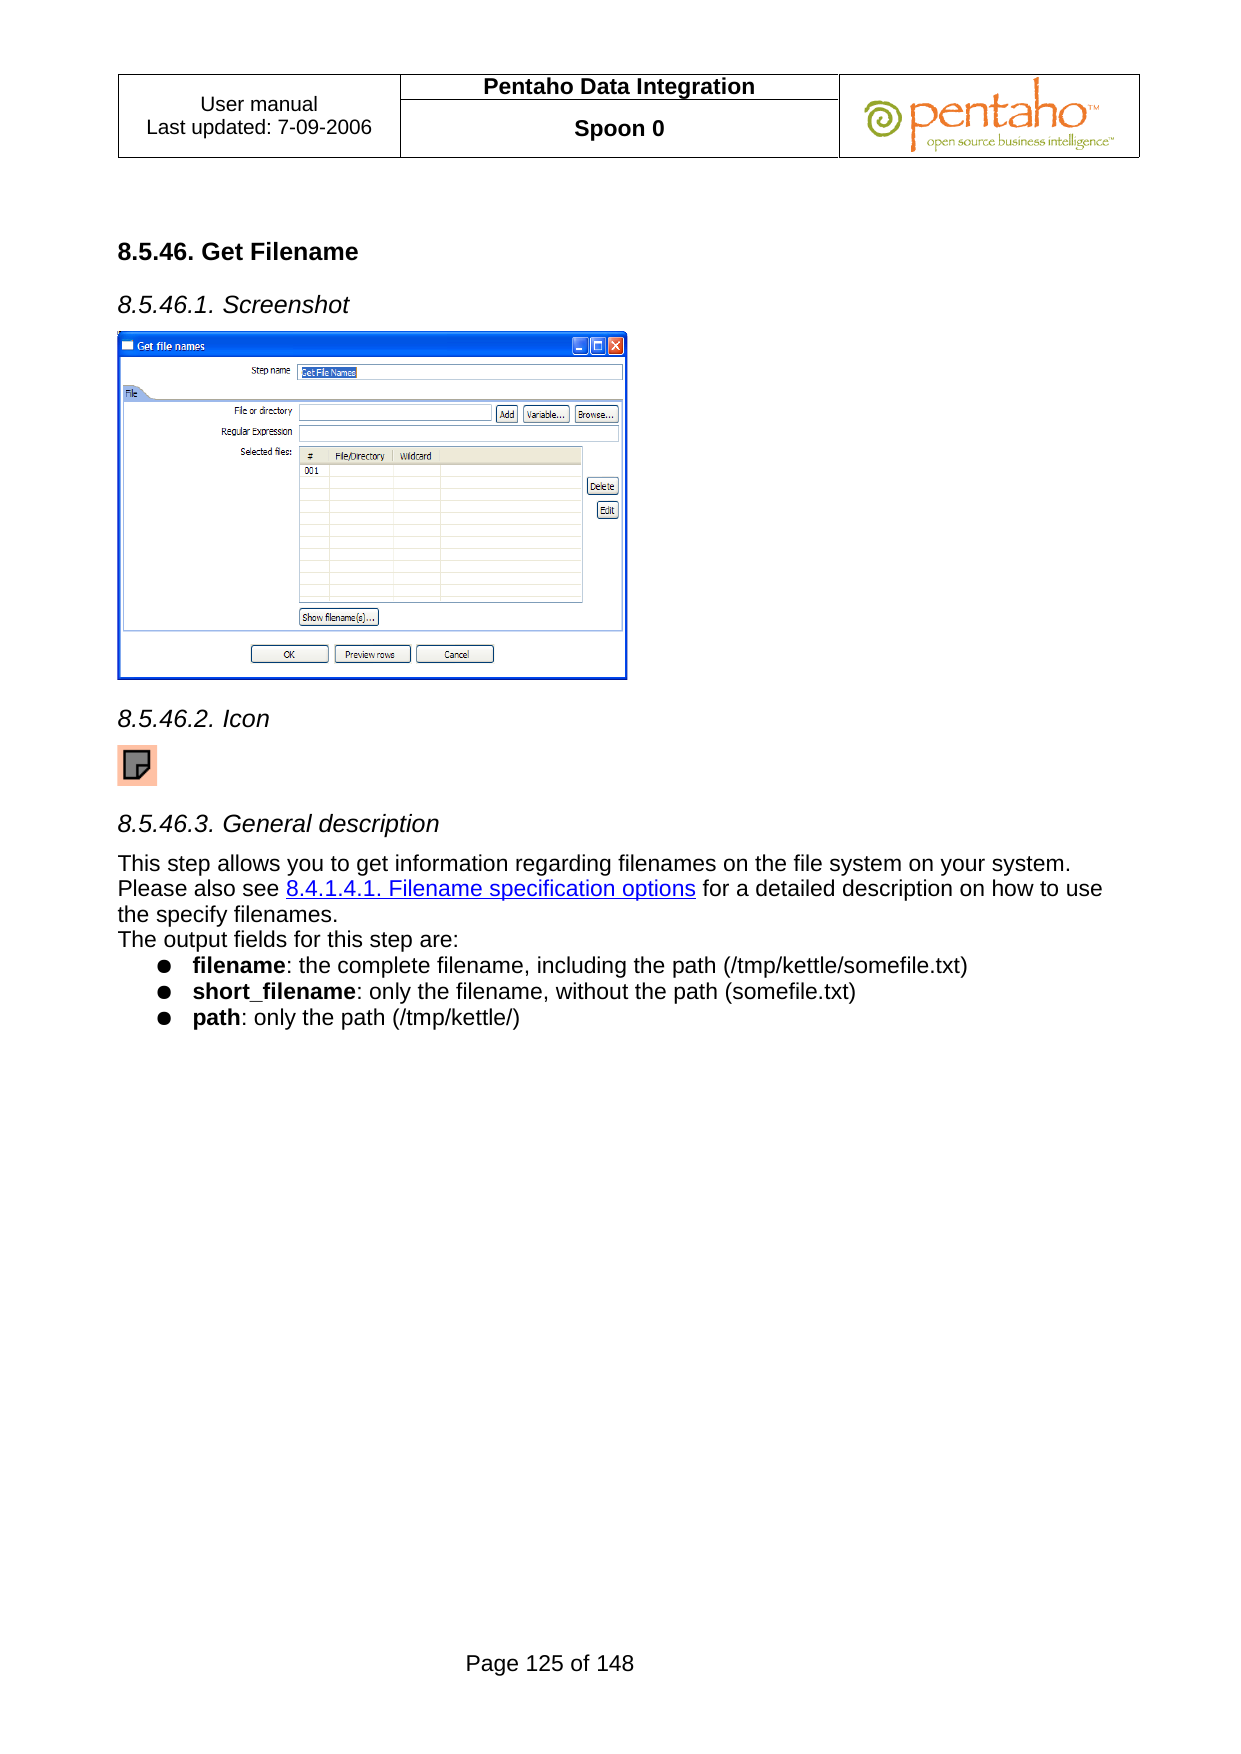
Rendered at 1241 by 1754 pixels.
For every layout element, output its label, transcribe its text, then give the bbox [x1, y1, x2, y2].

picture [117, 745, 158, 786]
subtitle Screenshot [117, 291, 1137, 319]
text Please also see 8.4.1.4.1. Filename specification options for a detailed description on how to use the specify filenames. [117, 876, 1137, 927]
subtitle General description [117, 810, 1137, 838]
subtitle Get Filename [117, 238, 1137, 266]
text The output fields for this step are: [117, 927, 1137, 953]
list path: only the path (/tmp/kettle/) [155, 1004, 1137, 1030]
picture [117, 331, 628, 680]
text This step allows you to get information regarding filenames on the file system on your system. [117, 851, 1137, 876]
list short_filename: only the filename, without the path (somefile.txt) [155, 978, 1137, 1004]
list filename: the complete filename, including the path (/tmp/kettle/somefile.txt) [155, 953, 1137, 978]
subtitle Icon [117, 704, 1137, 733]
